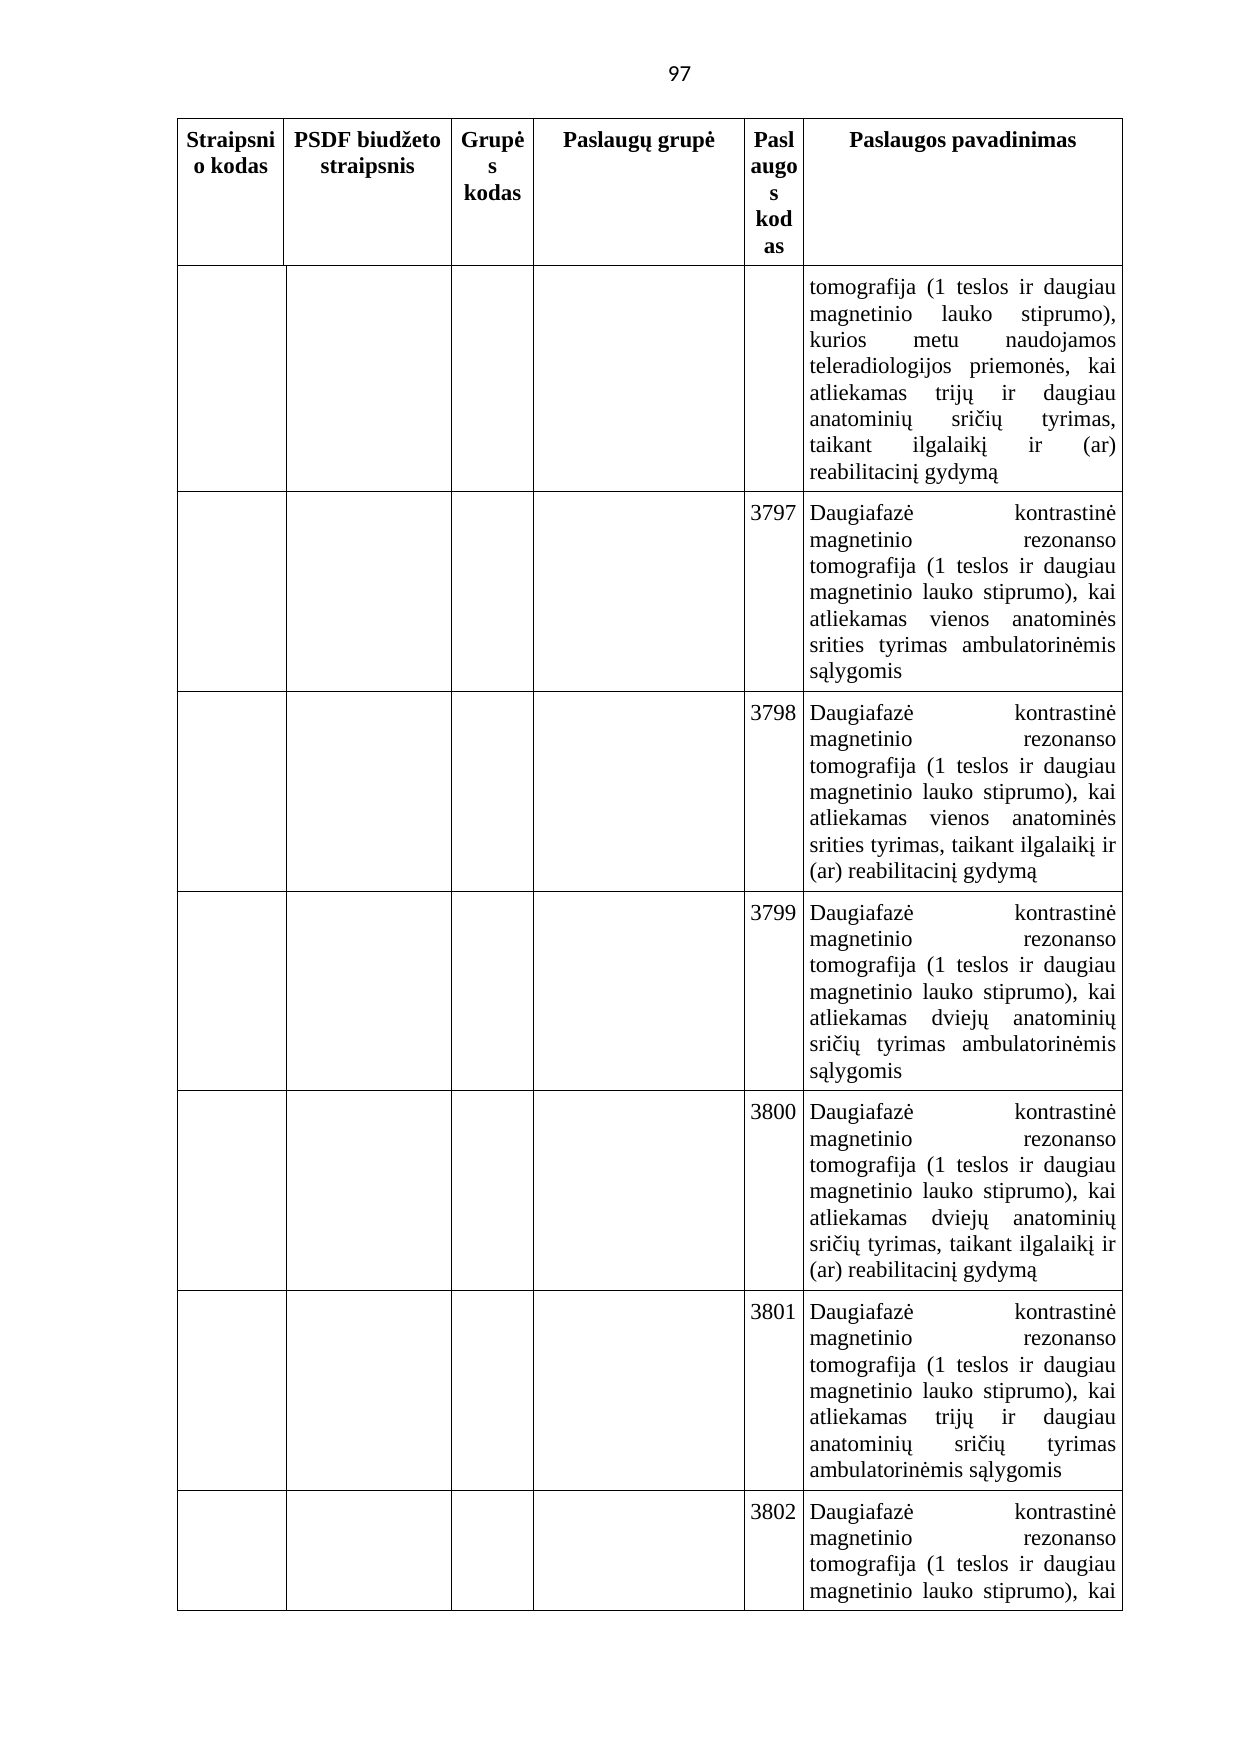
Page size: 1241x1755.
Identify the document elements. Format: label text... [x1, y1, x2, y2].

table_header Straipsnio kodas [178, 119, 283, 265]
table_cell [178, 1291, 286, 1489]
table_cell [178, 692, 286, 891]
table_cell 3802 [745, 1491, 803, 1610]
table_cell Daugiafazė kontrastinė magnetinio rezonanso tomografija (1 teslos ir daugiau magnetinio lauko stiprumo), kai atliekamas dviejų anatominių sričių tyrimas, taikant ilgalaikį ir (ar) reabilitacinį gydymą [804, 1091, 1122, 1290]
table_cell [287, 492, 451, 691]
table_cell 3800 [745, 1091, 803, 1290]
table_cell [452, 266, 533, 491]
table_cell 3801 [745, 1291, 803, 1489]
table_cell [452, 692, 533, 891]
table_header Paslaugos kodas [745, 119, 803, 265]
table_cell Daugiafazė kontrastinė magnetinio rezonanso tomografija (1 teslos ir daugiau magnetinio lauko stiprumo), kai atliekamas vienos anatominės srities tyrimas ambulatorinėmis sąlygomis [804, 492, 1122, 691]
table_header Paslaugos pavadinimas [804, 119, 1122, 265]
table_cell [287, 692, 451, 891]
table_cell [534, 1091, 744, 1290]
table_cell [534, 692, 744, 891]
table_cell [452, 1091, 533, 1290]
table_cell [178, 492, 286, 691]
table_cell 3798 [745, 692, 803, 891]
table_cell [534, 892, 744, 1090]
table_cell tomografija (1 teslos ir daugiau magnetinio lauko stiprumo), kurios metu naudojamos teleradiologijos priemonės, kai atliekamas trijų ir daugiau anatominių sričių tyrimas, taikant ilgalaikį ir (ar) reabilitacinį gydymą [804, 266, 1122, 491]
table_cell [178, 892, 286, 1090]
table_cell [287, 1491, 451, 1610]
table_header PSDF biudžeto straipsnis [284, 119, 451, 265]
table_cell [287, 266, 451, 491]
table_cell [534, 492, 744, 691]
table_cell [178, 266, 286, 491]
table_cell [287, 892, 451, 1090]
table_cell [178, 1091, 286, 1290]
table_cell [534, 266, 744, 491]
table_cell 3799 [745, 892, 803, 1090]
table_cell [745, 266, 803, 491]
table_cell [178, 1491, 286, 1610]
table_cell Daugiafazė kontrastinė magnetinio rezonanso tomografija (1 teslos ir daugiau magnetinio lauko stiprumo), kai atliekamas trijų ir daugiau anatominių sričių tyrimas ambulatorinėmis sąlygomis [804, 1291, 1122, 1489]
table_cell Daugiafazė kontrastinė magnetinio rezonanso tomografija (1 teslos ir daugiau magnetinio lauko stiprumo), kai atliekamas dviejų anatominių sričių tyrimas ambulatorinėmis sąlygomis [804, 892, 1122, 1090]
table_cell 3797 [745, 492, 803, 691]
table_cell [452, 892, 533, 1090]
table_cell [287, 1091, 451, 1290]
table_cell [452, 1291, 533, 1489]
table_cell [452, 492, 533, 691]
table_cell Daugiafazė kontrastinė magnetinio rezonanso tomografija (1 teslos ir daugiau magnetinio lauko stiprumo), kai atliekamas vienos anatominės srities tyrimas, taikant ilgalaikį ir (ar) reabilitacinį gydymą [804, 692, 1122, 891]
table_cell [534, 1491, 744, 1610]
table_cell [452, 1491, 533, 1610]
table_header Grupės kodas [452, 119, 533, 265]
table_cell [287, 1291, 451, 1489]
table_cell Daugiafazė kontrastinė magnetinio rezonanso tomografija (1 teslos ir daugiau magnetinio lauko stiprumo), kai [804, 1491, 1122, 1610]
table_cell [534, 1291, 744, 1489]
table_header Paslaugų grupė [534, 119, 744, 265]
